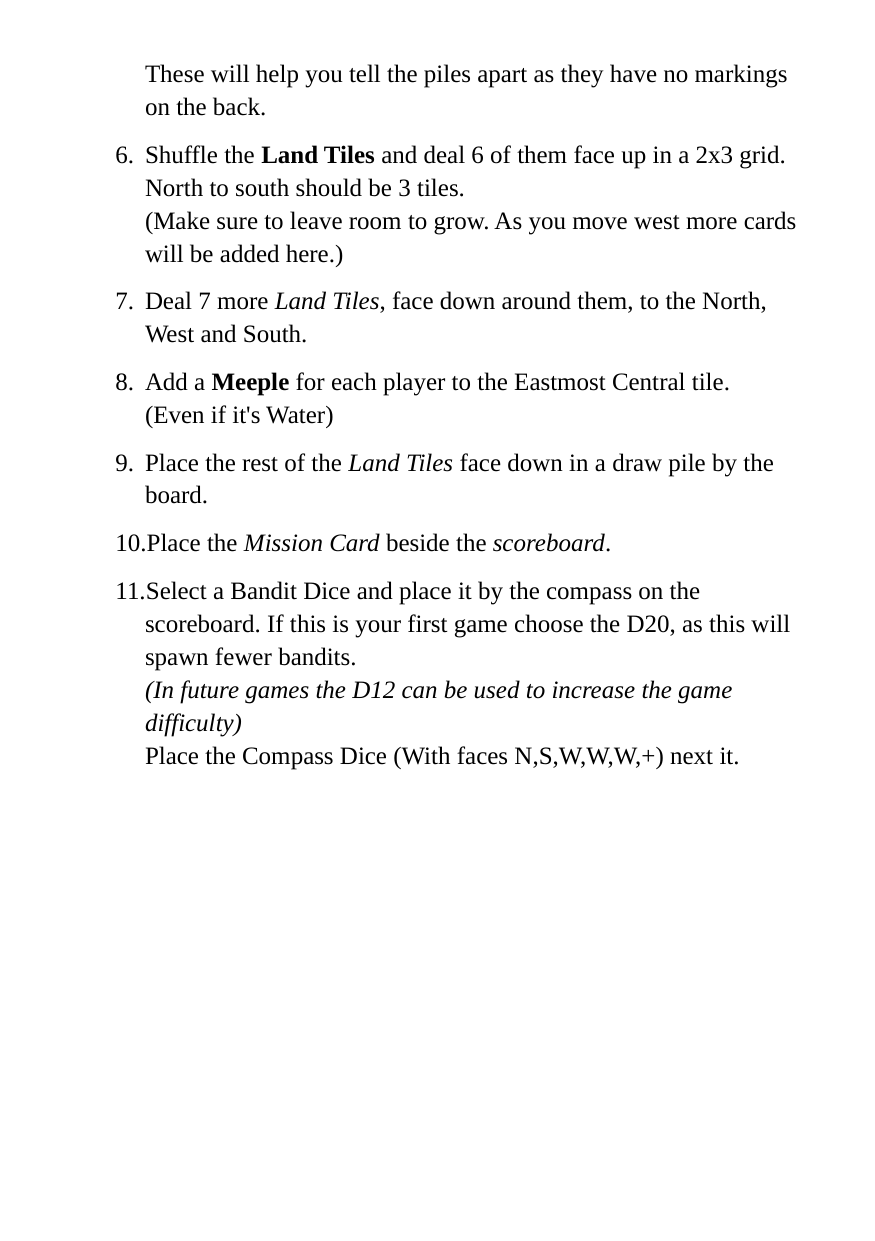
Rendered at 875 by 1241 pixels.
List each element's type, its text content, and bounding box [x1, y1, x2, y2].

list Add a Meeple for each player to the Eastmost Central tile. (Even if it's Water) [115, 367, 803, 429]
list Deal 7 more Land Tiles, face down around them, to the North, West and South. [115, 286, 803, 348]
list Place the rest of the Land Tiles face down in a draw pile by the board. [115, 448, 803, 509]
list Select a Bandit Dice and place it by the compass on the scoreboard. If this is your first game choose the D20, as this will spawn fewer bandits. (In future games the D12 can be used to increase the game difficulty) Place the Compass Dice (With faces N,S,W,W,W,+) next it. [115, 576, 803, 770]
list Shuffle the Land Tiles and deal 6 of them face up in a 2x3 grid. North to south should be 3 tiles. (Make sure to leave room to grow. As you move west more cards will be added here.) [115, 140, 803, 267]
list Place the Mission Card beside the scoreboard. [115, 528, 803, 557]
list These will help you tell the piles apart as they have no markings on the back. [115, 59, 803, 121]
